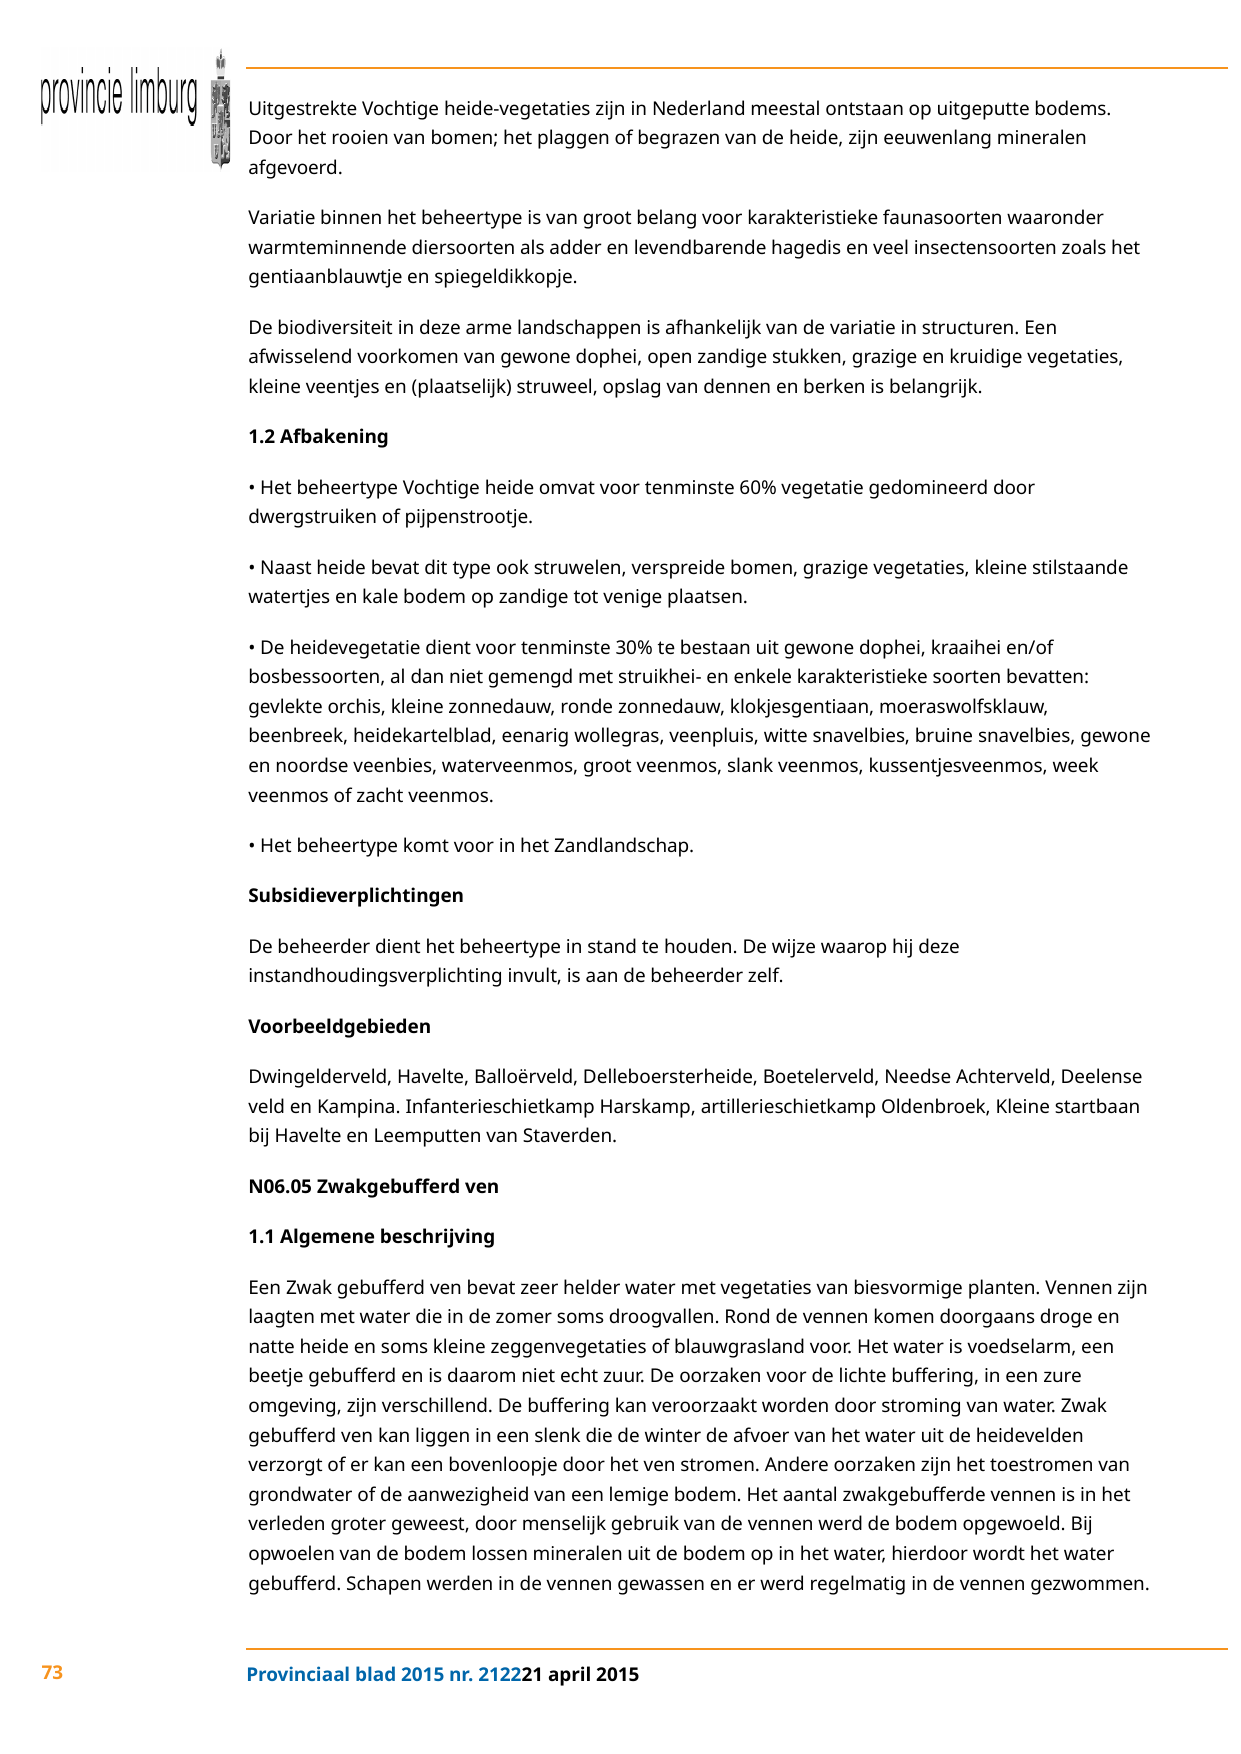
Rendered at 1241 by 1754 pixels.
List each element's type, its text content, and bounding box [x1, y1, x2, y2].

text • Naast heide bevat dit type ook struwelen, verspreide bomen, grazige vegetaties, kleine stilstaande watertjes en kale bodem op zandige tot venige plaatsen. [248, 554, 1152, 609]
text Subsidieverplichtingen [248, 883, 1152, 908]
text Een Zwak gebufferd ven bevat zeer helder water met vegetaties van biesvormige planten. Vennen zijn laagten met water die in de zomer soms droogvallen. Rond de vennen komen doorgaans droge en natte heide en soms kleine zeggenvegetaties of blauwgrasland voor. Het water is voedselarm, een beetje gebufferd en is daarom niet echt zuur. De oorzaken voor de lichte buffering, in een zure omgeving, zijn verschillend. De buffering kan veroorzaakt worden door stroming van water. Zwak gebufferd ven kan liggen in een slenk die de winter de afvoer van het water uit de heidevelden verzorgt of er kan een bovenloopje door het ven stromen. Andere oorzaken zijn het toestromen van grondwater of de aanwezigheid van een lemige bodem. Het aantal zwakgebufferde vennen is in het verleden groter geweest, door menselijk gebruik van de vennen werd de bodem opgewoeld. Bij opwoelen van de bodem lossen mineralen uit de bodem op in het water, hierdoor wordt het water gebufferd. Schapen werden in de vennen gewassen en er werd regelmatig in de vennen gezwommen. [248, 1274, 1152, 1596]
text • Het beheertype Vochtige heide omvat voor tenminste 60% vegetatie gedomineerd door dwergstruiken of pijpenstrootje. [248, 474, 1152, 529]
text • De heidevegetatie dient voor tenminste 30% te bestaan uit gewone dophei, kraaihei en/of bosbessoorten, al dan niet gemengd met struikhei- en enkele karakteristieke soorten bevatten: gevlekte orchis, kleine zonnedauw, ronde zonnedauw, klokjesgentiaan, moeraswolfsklauw, beenbreek, heidekartelblad, eenarig wollegras, veenpluis, witte snavelbies, bruine snavelbies, gewone en noordse veenbies, waterveenmos, groot veenmos, slank veenmos, kussentjesveenmos, week veenmos of zacht veenmos. [248, 634, 1152, 808]
picture [41, 47, 231, 172]
text De biodiversiteit in deze arme landschappen is afhankelijk van de variatie in structuren. Een afwisselend voorkomen van gewone dophei, open zandige stukken, grazige en kruidige vegetaties, kleine veentjes en (plaatselijk) struweel, opslag van dennen en berken is belangrijk. [248, 314, 1152, 399]
text N06.05 Zwakgebufferd ven [248, 1173, 1152, 1199]
text Uitgestrekte Vochtige heide-vegetaties zijn in Nederland meestal ontstaan op uitgeputte bodems. Door het rooien van bomen; het plaggen of begrazen van de heide, zijn eeuwenlang mineralen afgevoerd. [248, 95, 1152, 180]
text 1.1 Algemene beschrijving [248, 1223, 1152, 1249]
text • Het beheertype komt voor in het Zandlandschap. [248, 832, 1152, 858]
text Dwingelderveld, Havelte, Balloërveld, Delleboersterheide, Boetelerveld, Needse Achterveld, Deelense veld en Kampina. Infanterieschietkamp Harskamp, artillerieschietkamp Oldenbroek, Kleine startbaan bij Havelte en Leemputten van Staverden. [248, 1063, 1152, 1148]
text Voorbeeldgebieden [248, 1013, 1152, 1039]
text 1.2 Afbakening [248, 423, 1152, 449]
text De beheerder dient het beheertype in stand te houden. De wijze waarop hij deze instandhoudingsverplichting invult, is aan de beheerder zelf. [248, 933, 1152, 988]
text Variatie binnen het beheertype is van groot belang voor karakteristieke faunasoorten waaronder warmteminnende diersoorten als adder en levendbarende hagedis en veel insectensoorten zoals het gentiaanblauwtje en spiegeldikkopje. [248, 204, 1152, 289]
